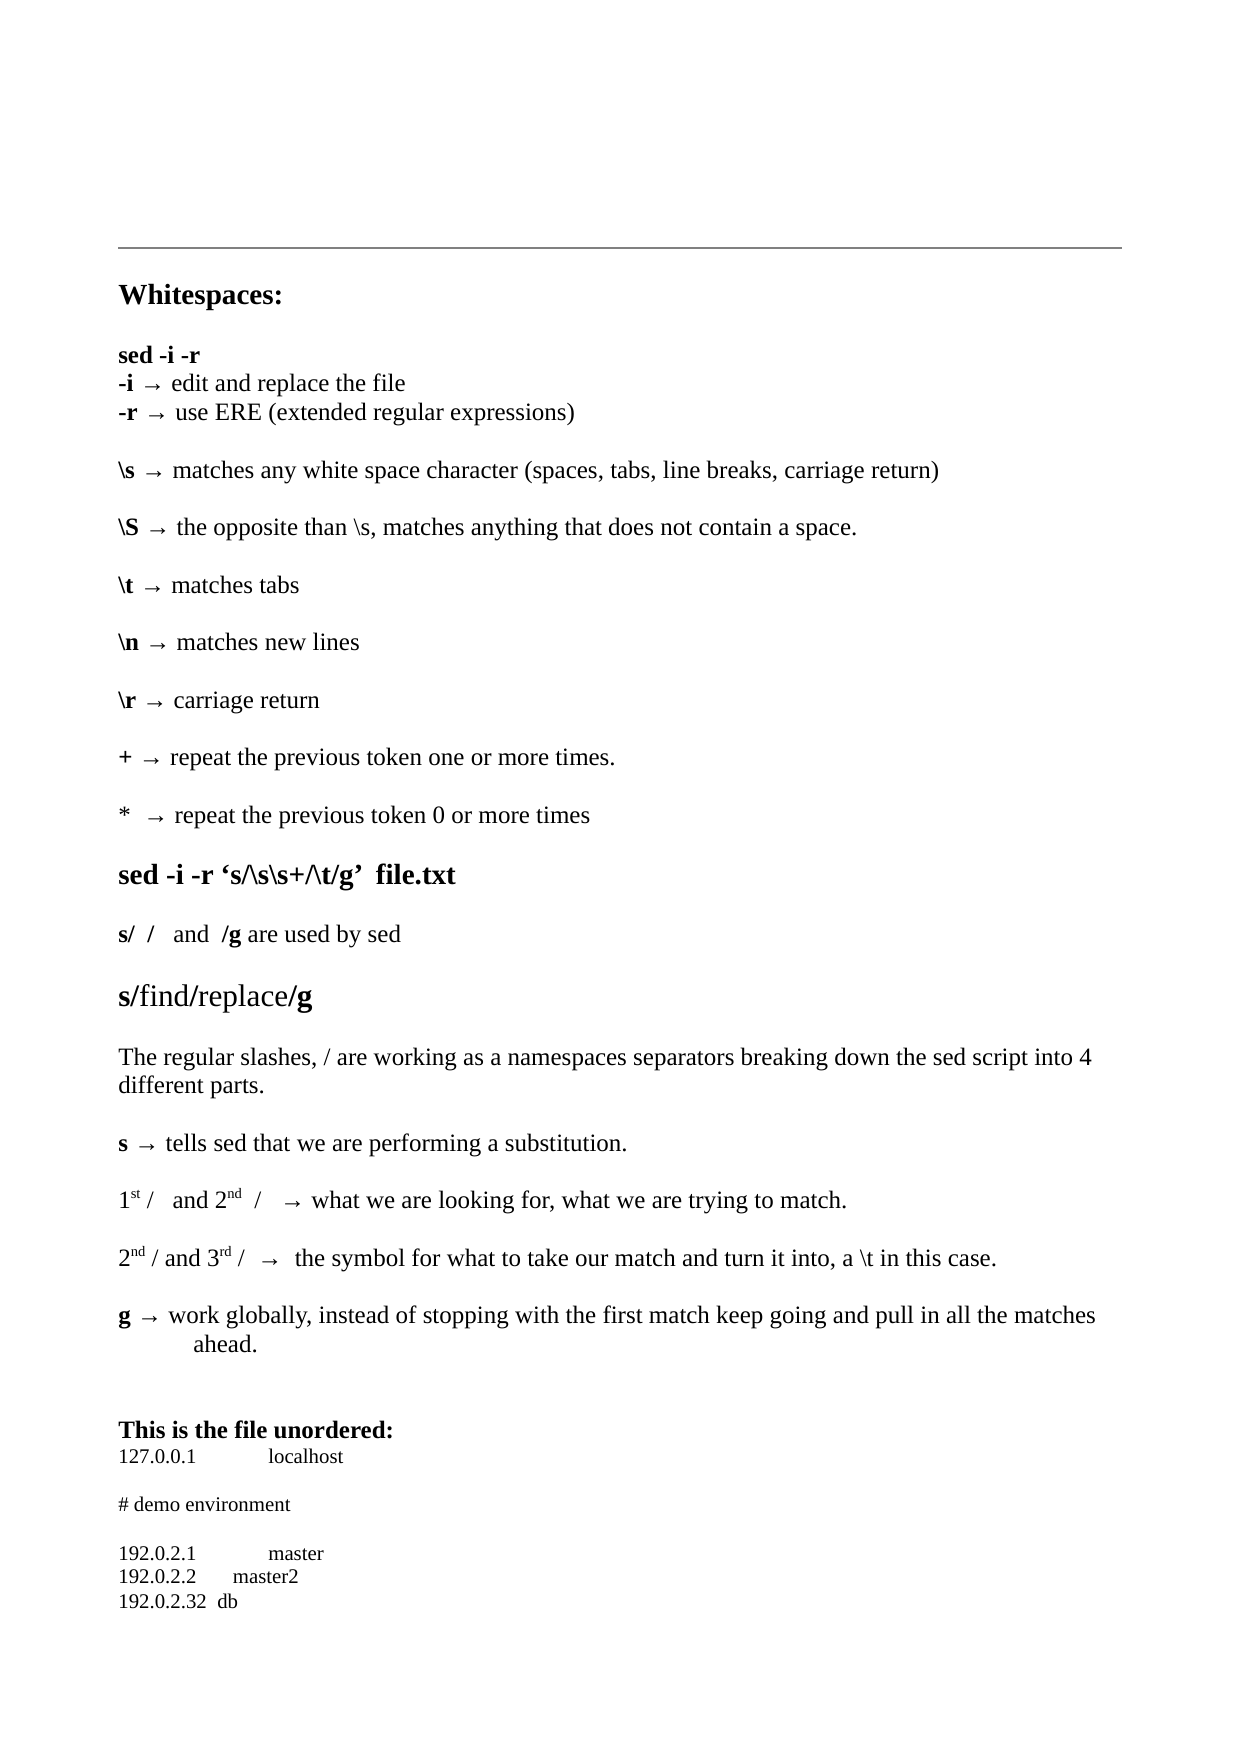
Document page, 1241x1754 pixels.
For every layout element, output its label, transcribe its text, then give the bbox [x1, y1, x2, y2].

text 192.0.2.2 master2 [118, 1564, 1122, 1588]
text s → tells sed that we are performing a substitution. [118, 1128, 1122, 1157]
text sed -i -r ‘s/\s\s+/\t/g’ file.txt [118, 857, 1122, 891]
text -i → edit and replace the file [118, 368, 1122, 397]
text sed -i -r [118, 340, 1122, 368]
text \t → matches tabs [118, 570, 1122, 598]
text \s → matches any white space character (spaces, tabs, line breaks, carriage return) [118, 455, 1122, 483]
text The regular slashes, / are working as a namespaces separators breaking down the sed script into 4 different parts. [118, 1042, 1122, 1099]
text g → work globally, instead of stopping with the first match keep going and pull in all the matches ahead. [118, 1300, 1122, 1358]
text s/find/replace/g [118, 977, 1122, 1013]
text \n → matches new lines [118, 627, 1122, 656]
text \r → carriage return [118, 685, 1122, 713]
text 1st / and 2nd / → what we are looking for, what we are trying to match. [118, 1185, 1122, 1214]
text \S → the opposite than \s, matches anything that does not contain a space. [118, 512, 1122, 541]
text This is the file unordered: [118, 1415, 1122, 1444]
text Whitespaces: [118, 277, 1122, 311]
text * → repeat the previous token 0 or more times [118, 800, 1122, 828]
text # demo environment [118, 1492, 1122, 1516]
text -r → use ERE (extended regular expressions) [118, 397, 1122, 426]
text 2nd / and 3rd / → the symbol for what to take our match and turn it into, a \t in this case. [118, 1243, 1122, 1272]
text 192.0.2.32 db [118, 1588, 1122, 1613]
text s/ / and /g are used by sed [118, 919, 1122, 948]
text 192.0.2.1 master [118, 1540, 1122, 1564]
text + → repeat the previous token one or more times. [118, 742, 1122, 771]
text 127.0.0.1 localhost [118, 1444, 1122, 1468]
